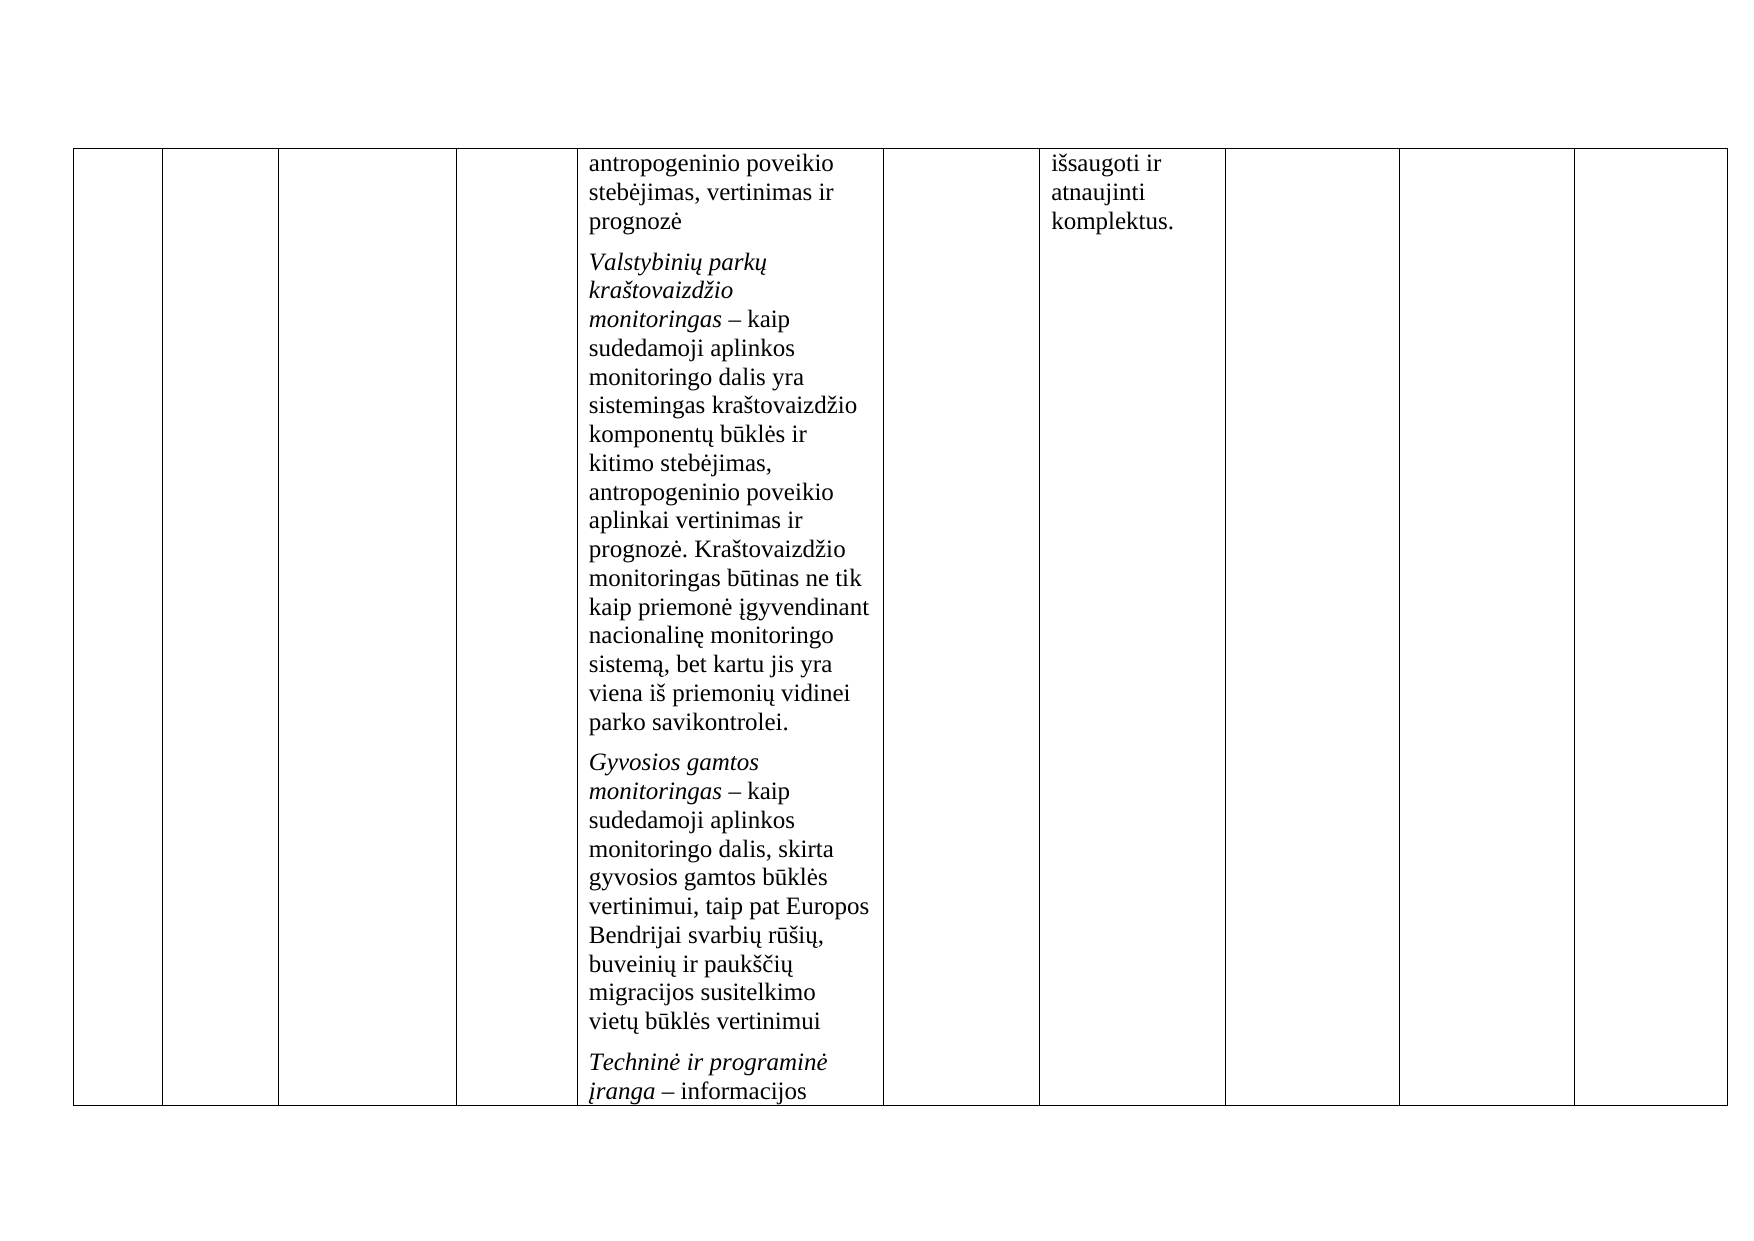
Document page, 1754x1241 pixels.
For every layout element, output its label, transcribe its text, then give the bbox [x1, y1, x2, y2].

table_cell [457, 149, 577, 1104]
table_cell [1575, 149, 1727, 1104]
table_cell [163, 149, 278, 1104]
table_cell antropogeninio poveikio stebėjimas, vertinimas ir prognozė Valstybinių parkų kraštovaizdžio monitoringas – kaip sudedamoji aplinkos monitoringo dalis yra sistemingas kraštovaizdžio komponentų būklės ir kitimo stebėjimas, antropogeninio poveikio aplinkai vertinimas ir prognozė. Kraštovaizdžio monitoringas būtinas ne tik kaip priemonė įgyvendinant nacionalinę monitoringo sistemą, bet kartu jis yra viena iš priemonių vidinei parko savikontrolei. Gyvosios gamtos monitoringas – kaip sudedamoji aplinkos monitoringo dalis, skirta gyvosios gamtos būklės vertinimui, taip pat Europos Bendrijai svarbių rūšių, buveinių ir paukščių migracijos susitelkimo vietų būklės vertinimui Techninė ir programinė įranga – informacijos [578, 149, 883, 1104]
table_cell išsaugoti ir atnaujinti komplektus. [1040, 149, 1225, 1104]
table_cell [74, 149, 162, 1104]
table_cell [884, 149, 1039, 1104]
table_cell [1400, 149, 1574, 1104]
table_cell [279, 149, 456, 1104]
table_cell [1226, 149, 1399, 1104]
